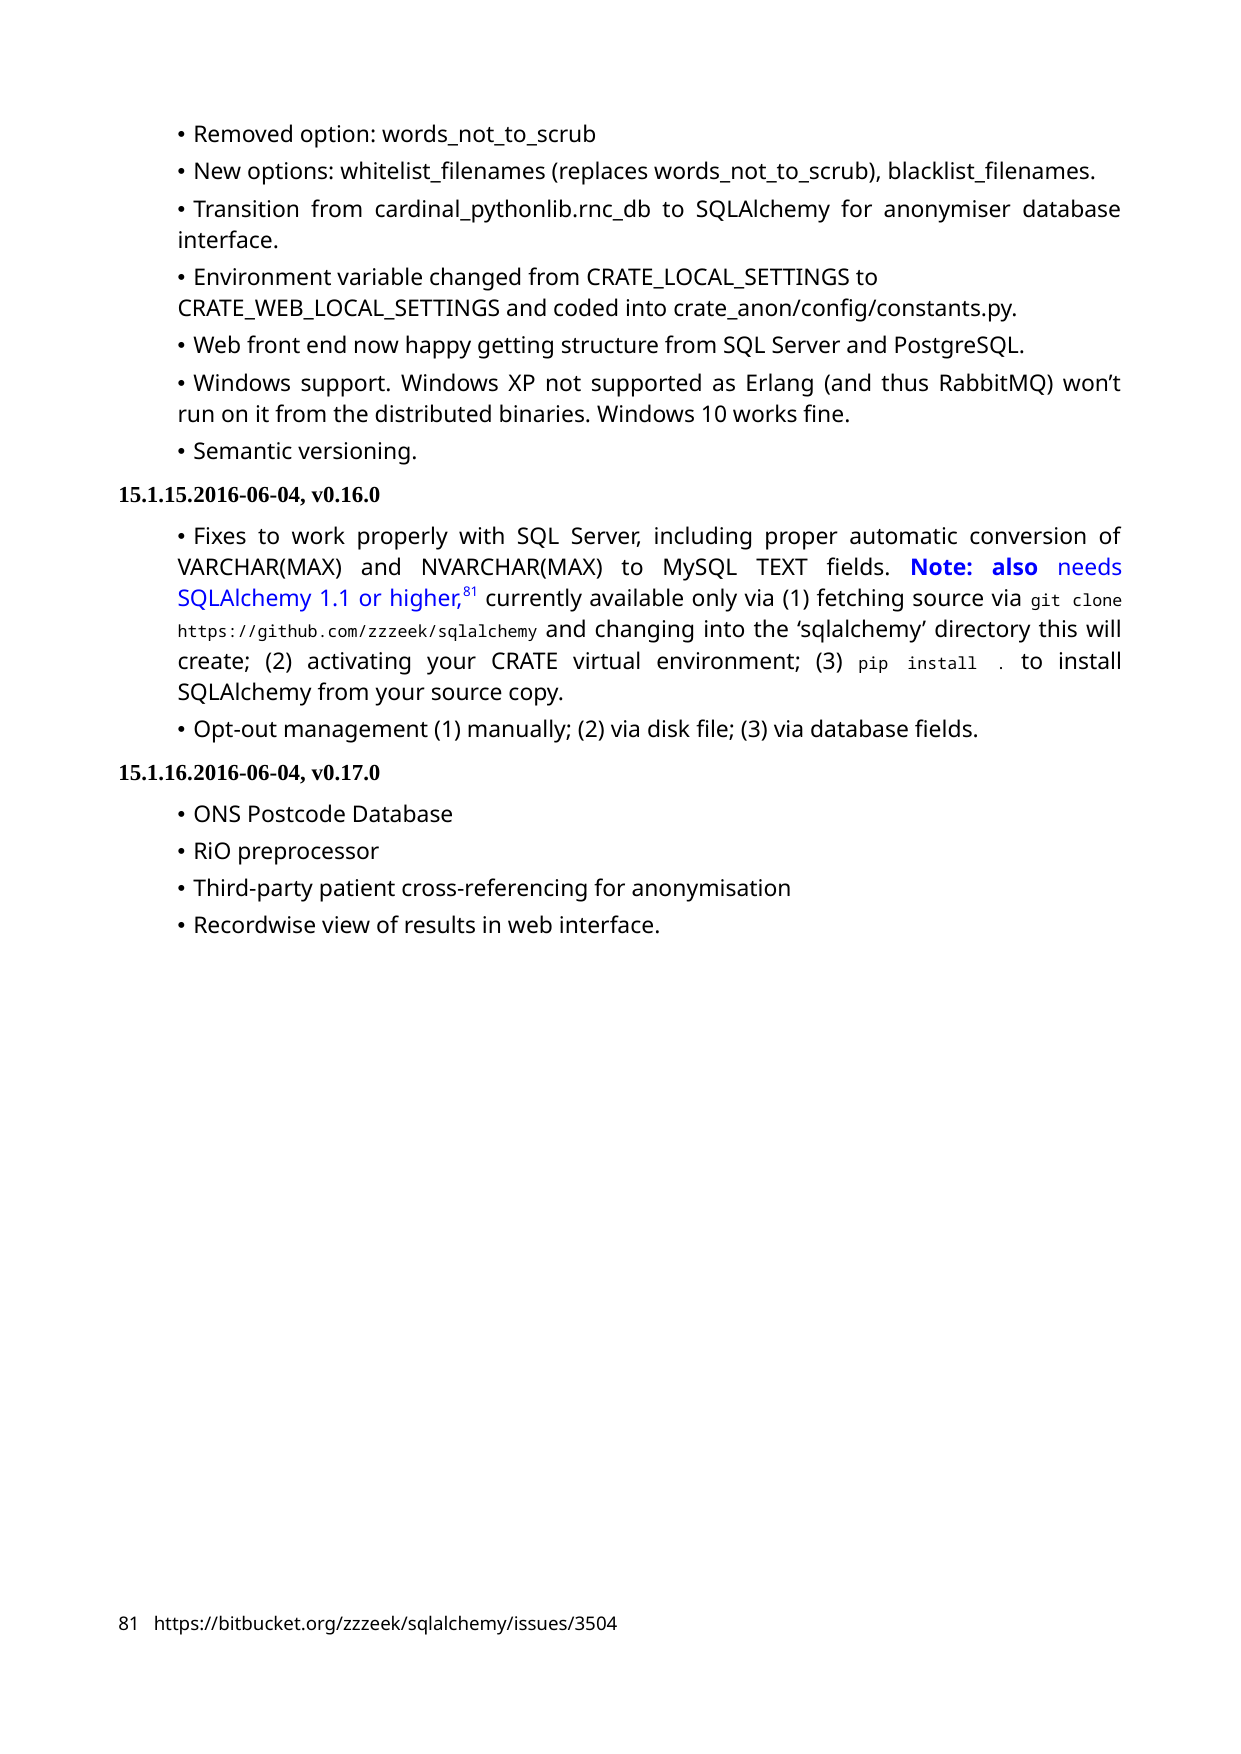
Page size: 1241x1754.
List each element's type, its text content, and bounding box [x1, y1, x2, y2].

list Web front end now happy getting structure from SQL Server and PostgreSQL. [177, 329, 1122, 361]
list ONS Postcode Database [177, 798, 1122, 829]
list Opt-out management (1) manually; (2) via disk file; (3) via database fields. [177, 713, 1122, 744]
list Fixes to work properly with SQL Server, including proper automatic conversion of VARCHAR(MAX) and NVARCHAR(MAX) to MySQL TEXT fields. Note: also needs SQLAlchemy 1.1 or higher, currently available only via (1) fetching source via git clone https://github.com/zzzeek/sqlalchemy and changing into the ‘sqlalchemy’ directory this will create; (2) activating your CRATE virtual environment; (3) pip install . to install SQLAlchemy from your source copy. [177, 520, 1122, 707]
list RiO preprocessor [177, 835, 1122, 866]
list Removed option: words_not_to_scrub [177, 118, 1122, 149]
list Third-party patient cross-referencing for anonymisation [177, 872, 1122, 903]
list Windows support. Windows XP not supported as Erlang (and thus RabbitMQ) won’t run on it from the distributed binaries. Windows 10 works fine. [177, 367, 1122, 429]
list Environment variable changed from CRATE_LOCAL_SETTINGS to CRATE_WEB_LOCAL_SETTINGS and coded into crate_anon/config/constants.py. [177, 261, 1122, 323]
list Transition from cardinal_pythonlib.rnc_db to SQLAlchemy for anonymiser database interface. [177, 192, 1122, 255]
list https://bitbucket.org/zzzeek/sqlalchemy/issues/3504 [118, 1610, 1122, 1636]
subtitle 2016-06-04, v0.17.0 [118, 759, 1122, 785]
list New options: whitelist_filenames (replaces words_not_to_scrub), blacklist_filenames. [177, 155, 1122, 187]
list Recordwise view of results in web interface. [177, 909, 1122, 941]
list Semantic versioning. [177, 435, 1122, 466]
subtitle 2016-06-04, v0.16.0 [118, 481, 1122, 507]
